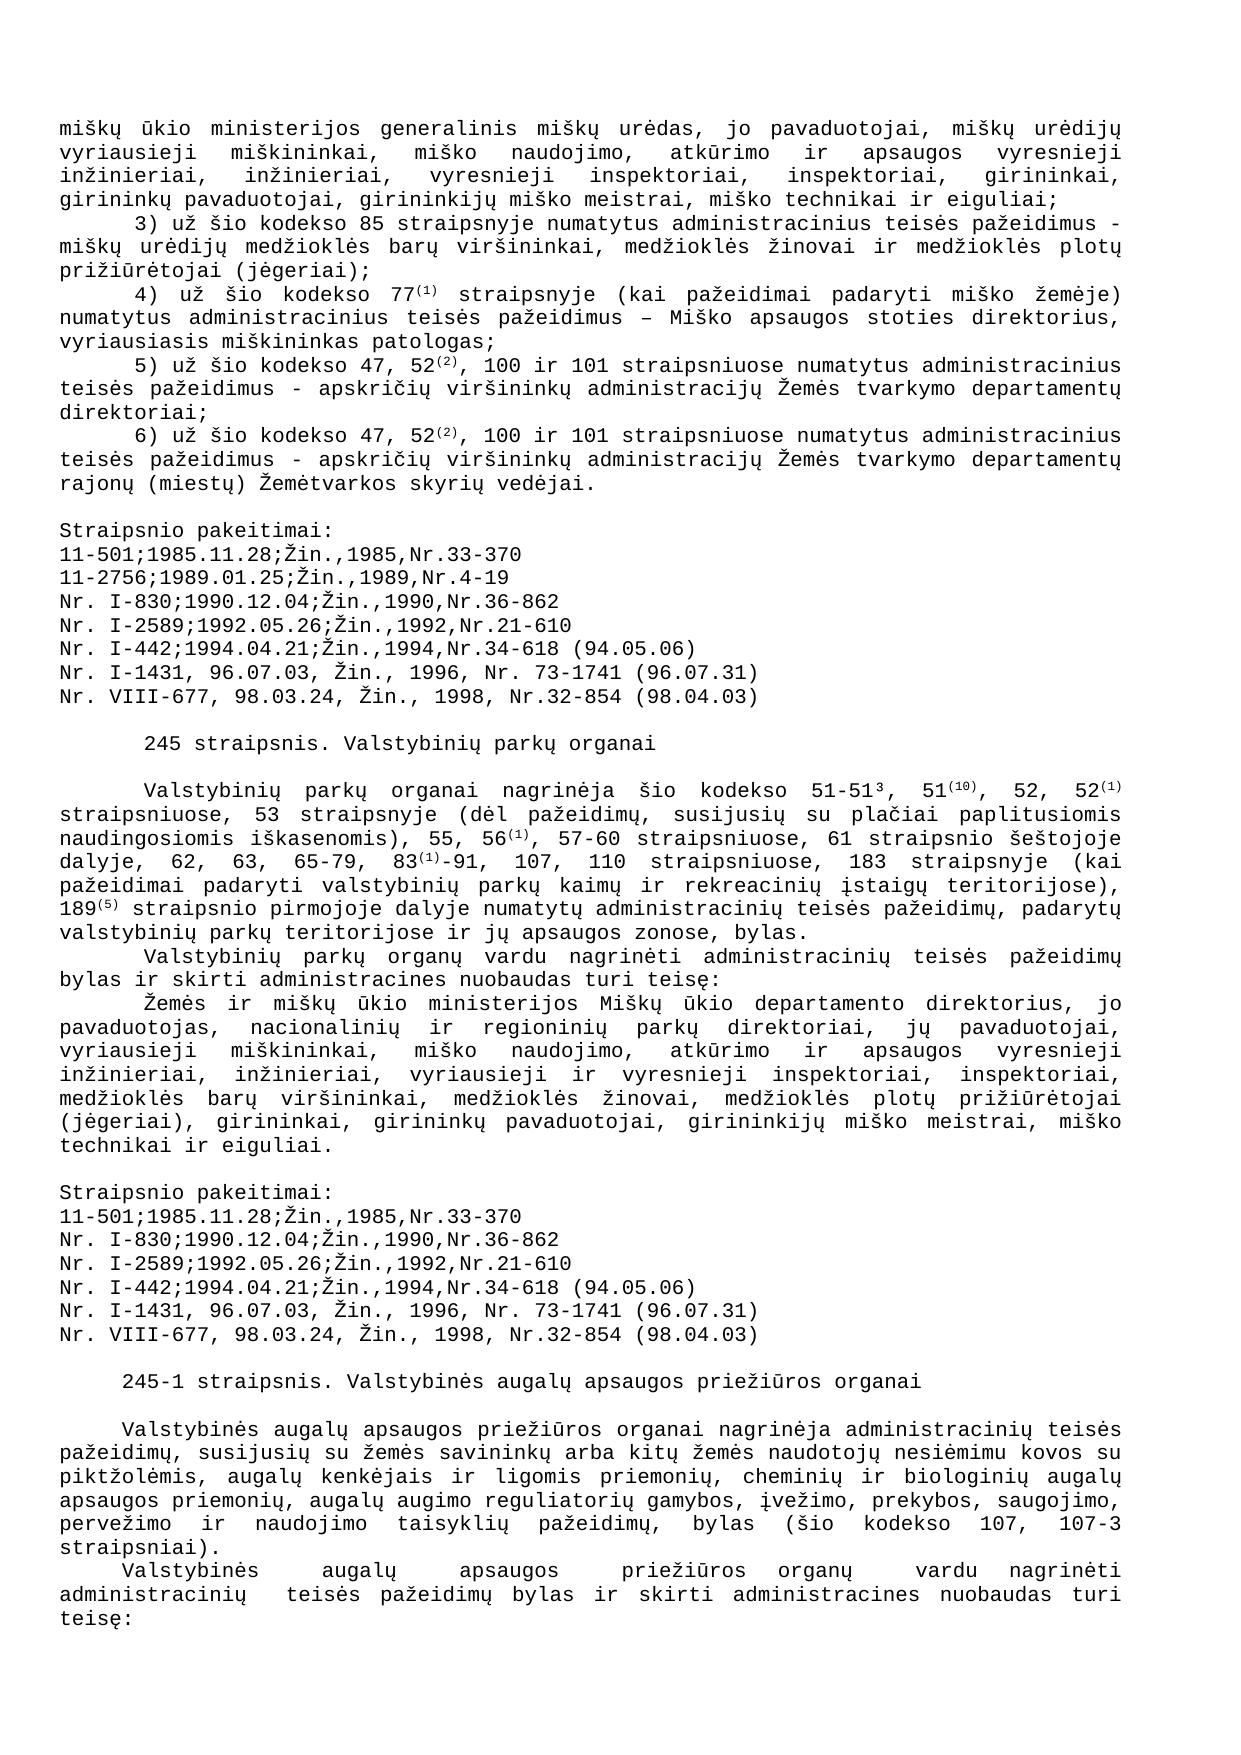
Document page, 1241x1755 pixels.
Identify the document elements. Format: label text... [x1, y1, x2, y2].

text 11-501;1985.11.28;Žin.,1985,Nr.33-370 [59, 544, 1122, 567]
text Nr. VIII-677, 98.03.24, Žin., 1998, Nr.32-854 (98.04.03) [59, 1324, 1122, 1348]
text Nr. I-1431, 96.07.03, Žin., 1996, Nr. 73-1741 (96.07.31) [59, 1300, 1122, 1324]
text Nr. I-442;1994.04.21;Žin.,1994,Nr.34-618 (94.05.06) [59, 638, 1122, 662]
text 4) už šio kodekso 77(1) straipsnyje (kai pažeidimai padaryti miško žemėje) numatytus administracinius teisės pažeidimus – Miško apsaugos stoties direktorius, vyriausiasis miškininkas patologas; [59, 284, 1122, 354]
text 6) už šio kodekso 47, 52(2), 100 ir 101 straipsniuose numatytus administracinius teisės pažeidimus - apskričių viršininkų administracijų Žemės tvarkymo departamentų rajonų (miestų) Žemėtvarkos skyrių vedėjai. [59, 426, 1122, 496]
text Žemės ir miškų ūkio ministerijos Miškų ūkio departamento direktorius, jo pavaduotojas, nacionalinių ir regioninių parkų direktoriai, jų pavaduotojai, vyriausieji miškininkai, miško naudojimo, atkūrimo ir apsaugos vyresnieji inžinieriai, inžinieriai, vyriausieji ir vyresnieji inspektoriai, inspektoriai, medžioklės barų viršininkai, medžioklės žinovai, medžioklės plotų prižiūrėtojai (jėgeriai), girininkai, girininkų pavaduotojai, girininkijų miško meistrai, miško technikai ir eiguliai. [59, 993, 1122, 1158]
text Valstybinės augalų apsaugos priežiūros organai nagrinėja administracinių teisės pažeidimų, susijusių su žemės savininkų arba kitų žemės naudotojų nesiėmimu kovos su piktžolėmis, augalų kenkėjais ir ligomis priemonių, cheminių ir biologinių augalų apsaugos priemonių, augalų augimo reguliatorių gamybos, įvežimo, prekybos, saugojimo, pervežimo ir naudojimo taisyklių pažeidimų, bylas (šio kodekso 107, 107-3 straipsniai). [59, 1419, 1122, 1561]
text Valstybinių parkų organų vardu nagrinėti administracinių teisės pažeidimų bylas ir skirti administracines nuobaudas turi teisę: [59, 946, 1122, 993]
text 245 straipsnis. Valstybinių parkų organai [59, 733, 1122, 757]
text 245-1 straipsnis. Valstybinės augalų apsaugos priežiūros organai [59, 1371, 1122, 1395]
text Straipsnio pakeitimai: [59, 520, 1122, 544]
text 3) už šio kodekso 85 straipsnyje numatytus administracinius teisės pažeidimus - miškų urėdijų medžioklės barų viršininkai, medžioklės žinovai ir medžioklės plotų prižiūrėtojai (jėgeriai); [59, 213, 1122, 284]
text 11-2756;1989.01.25;Žin.,1989,Nr.4-19 [59, 567, 1122, 591]
text Nr. I-830;1990.12.04;Žin.,1990,Nr.36-862 [59, 1229, 1122, 1253]
text Nr. I-830;1990.12.04;Žin.,1990,Nr.36-862 [59, 591, 1122, 615]
text Straipsnio pakeitimai: [59, 1182, 1122, 1206]
text Nr. I-442;1994.04.21;Žin.,1994,Nr.34-618 (94.05.06) [59, 1277, 1122, 1300]
text Nr. I-2589;1992.05.26;Žin.,1992,Nr.21-610 [59, 615, 1122, 638]
text Nr. I-1431, 96.07.03, Žin., 1996, Nr. 73-1741 (96.07.31) [59, 662, 1122, 686]
text 11-501;1985.11.28;Žin.,1985,Nr.33-370 [59, 1206, 1122, 1229]
text Nr. I-2589;1992.05.26;Žin.,1992,Nr.21-610 [59, 1253, 1122, 1277]
text Nr. VIII-677, 98.03.24, Žin., 1998, Nr.32-854 (98.04.03) [59, 686, 1122, 709]
text Valstybinės augalų apsaugos priežiūros organų vardu nagrinėti administracinių teisės pažeidimų bylas ir skirti administracines nuobaudas turi teisę: [59, 1561, 1122, 1631]
text Valstybinių parkų organai nagrinėja šio kodekso 51-51³, 51(10), 52, 52(1) straipsniuose, 53 straipsnyje (dėl pažeidimų, susijusių su plačiai paplitusiomis naudingosiomis iškasenomis), 55, 56(1), 57-60 straipsniuose, 61 straipsnio šeštojoje dalyje, 62, 63, 65-79, 83(1)-91, 107, 110 straipsniuose, 183 straipsnyje (kai pažeidimai padaryti valstybinių parkų kaimų ir rekreacinių įstaigų teritorijose), 189(5) straipsnio pirmojoje dalyje numatytų administracinių teisės pažeidimų, padarytų valstybinių parkų teritorijose ir jų apsaugos zonose, bylas. [59, 780, 1122, 946]
text miškų ūkio ministerijos generalinis miškų urėdas, jo pavaduotojai, miškų urėdijų vyriausieji miškininkai, miško naudojimo, atkūrimo ir apsaugos vyresnieji inžinieriai, inžinieriai, vyresnieji inspektoriai, inspektoriai, girininkai, girininkų pavaduotojai, girininkijų miško meistrai, miško technikai ir eiguliai; [59, 118, 1122, 213]
text 5) už šio kodekso 47, 52(2), 100 ir 101 straipsniuose numatytus administracinius teisės pažeidimus - apskričių viršininkų administracijų Žemės tvarkymo departamentų direktoriai; [59, 354, 1122, 426]
